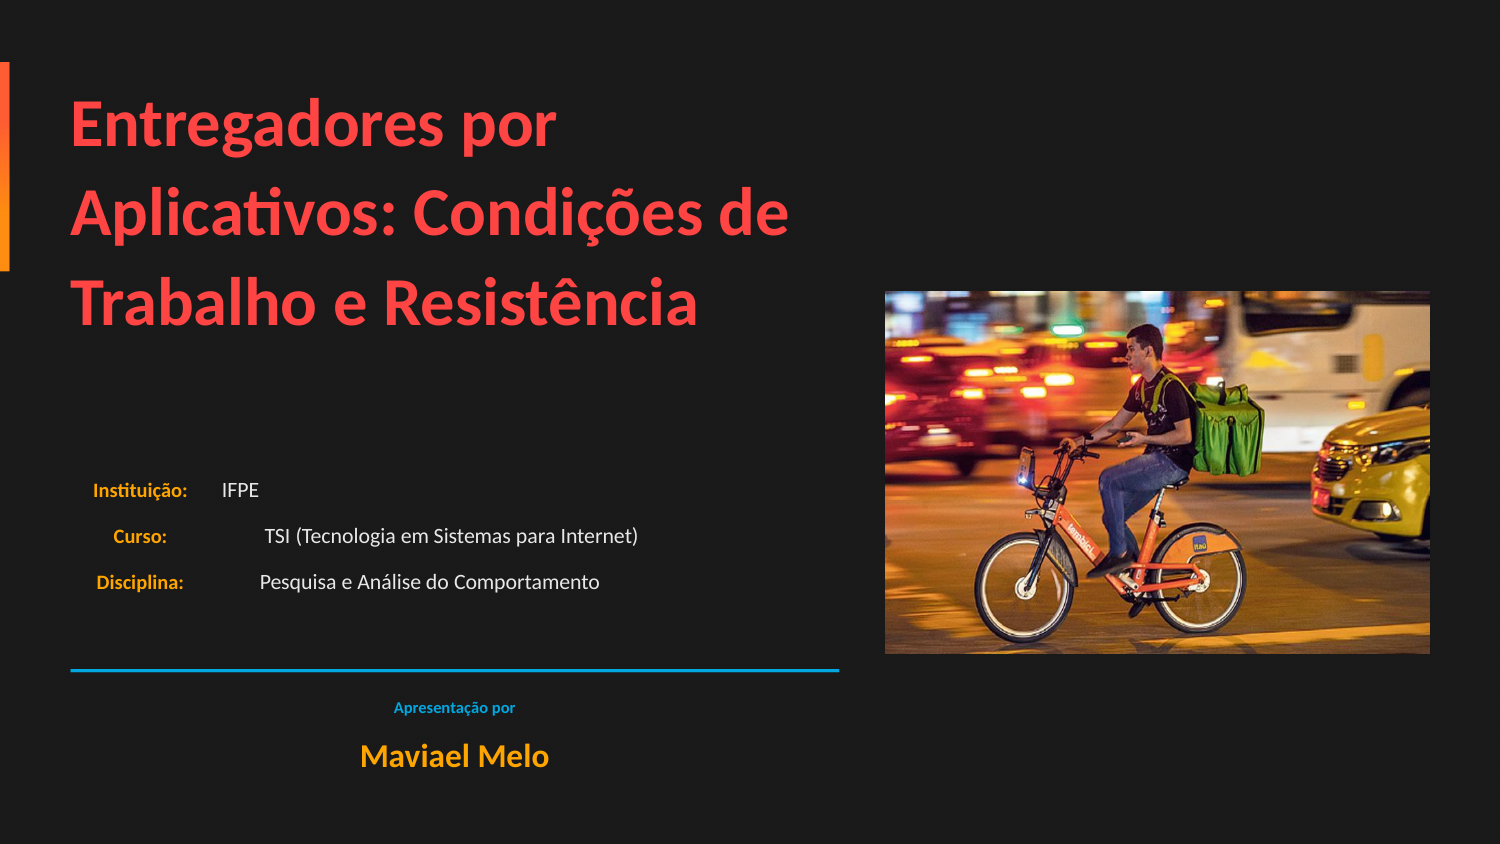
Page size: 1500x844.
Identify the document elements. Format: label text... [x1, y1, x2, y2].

text_box Curso: [113, 518, 168, 548]
text_box Instituição: [93, 472, 188, 502]
text_box Disciplina: [96, 564, 185, 594]
text_box Entregadores por Aplicativos: Condições de Trabalho e Resistência [70, 70, 839, 340]
picture [0, 0, 1500, 844]
text_box IFPE [221, 472, 260, 502]
text_box Apresentação por [393, 693, 516, 717]
text_box Maviael Melo [359, 728, 550, 775]
text_box TSI (Tecnologia em Sistemas para Internet) [264, 518, 640, 548]
text_box Pesquisa e Análise do Comportamento [259, 564, 601, 594]
